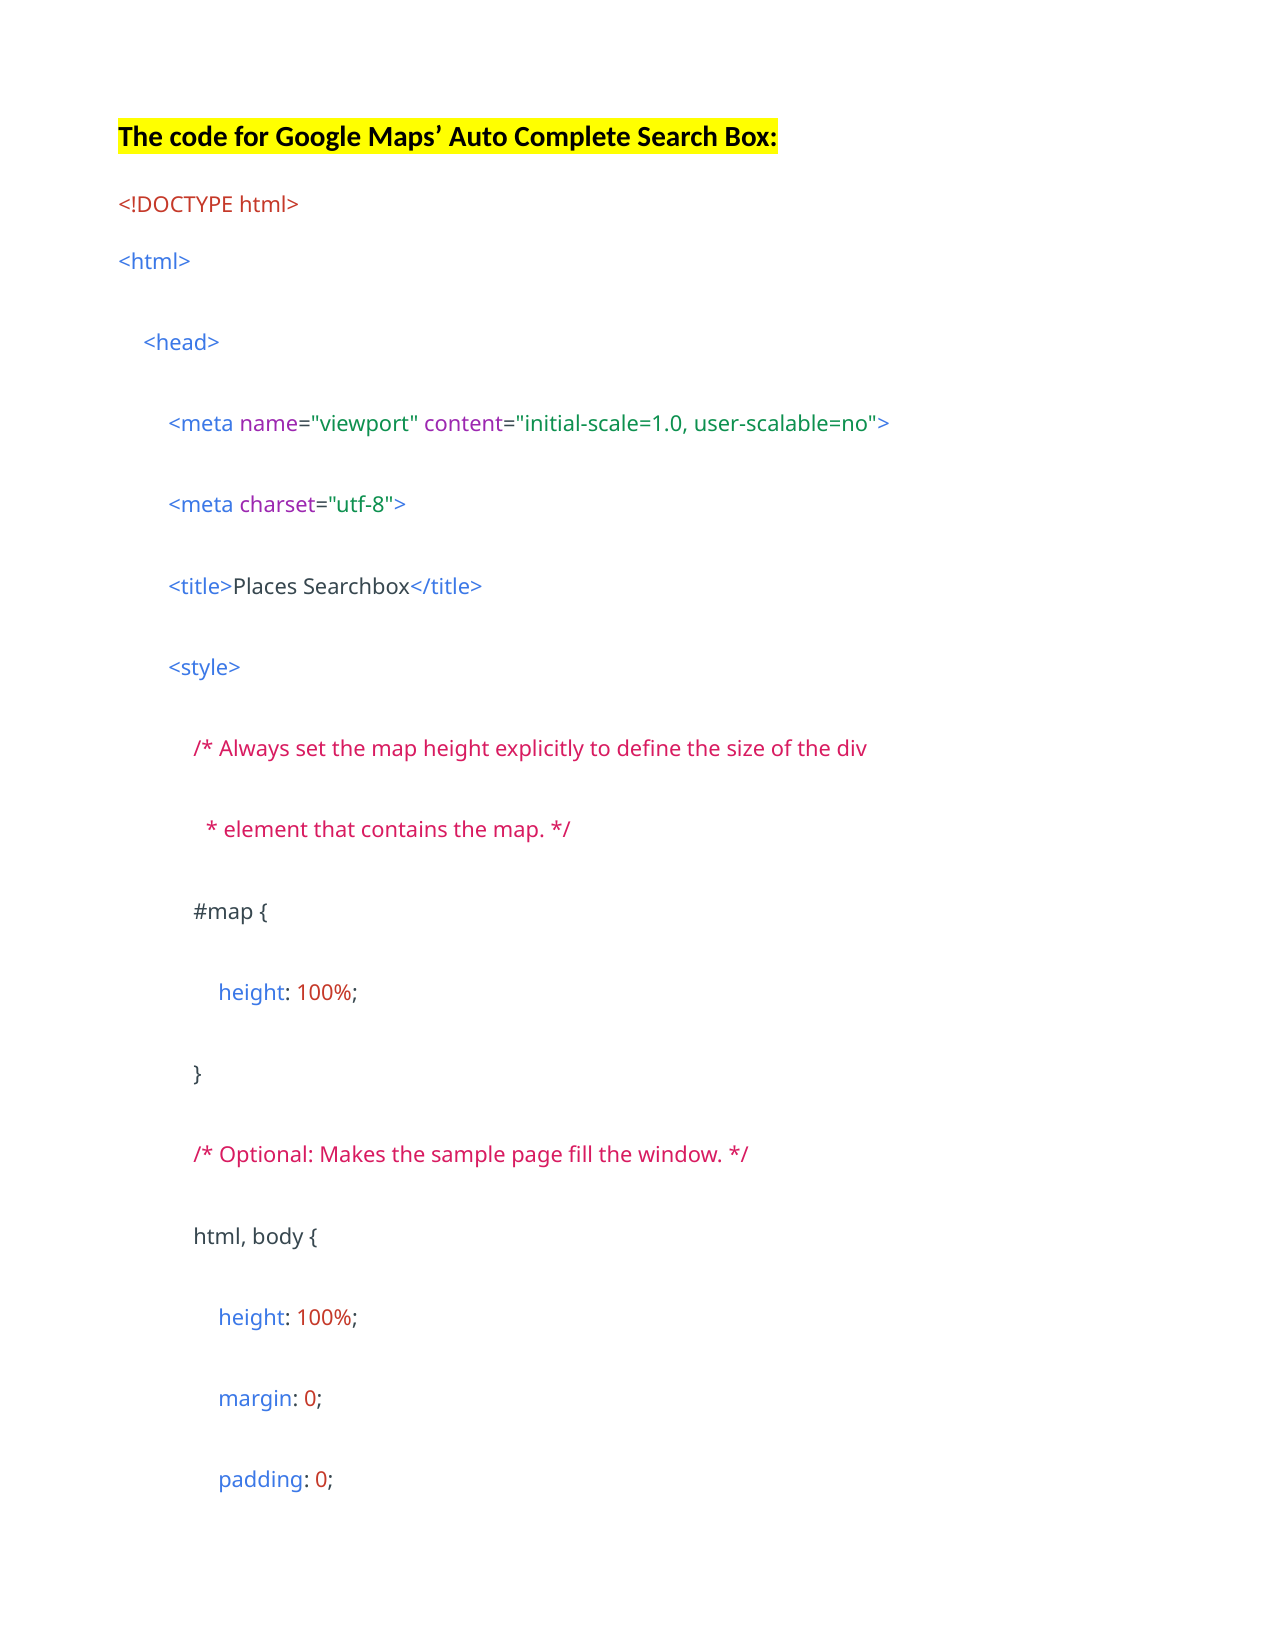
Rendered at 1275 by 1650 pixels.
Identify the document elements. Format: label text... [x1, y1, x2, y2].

text #map { [118, 894, 1157, 925]
text /* Always set the map height explicitly to define the size of the div [118, 732, 1157, 763]
text height: 100%; [118, 1300, 1157, 1332]
text <head> [118, 325, 1157, 357]
text margin: 0; [118, 1382, 1157, 1413]
text height: 100%; [118, 975, 1157, 1007]
text html, body { [118, 1219, 1157, 1250]
text <meta charset="utf-8"> [118, 488, 1157, 519]
text <meta name="viewport" content="initial-scale=1.0, user-scalable=no"> [118, 407, 1157, 438]
text <!DOCTYPE html> [118, 189, 1157, 219]
text padding: 0; [118, 1463, 1157, 1494]
text The code for Google Maps’ Auto Complete Search Box: [118, 118, 1157, 154]
text <style> [118, 650, 1157, 682]
text <html> [118, 244, 1157, 275]
text /* Optional: Makes the sample page fill the window. */ [118, 1138, 1157, 1169]
text * element that contains the map. */ [118, 813, 1157, 844]
text <title>Places Searchbox</title> [118, 569, 1157, 600]
text } [118, 1057, 1157, 1088]
